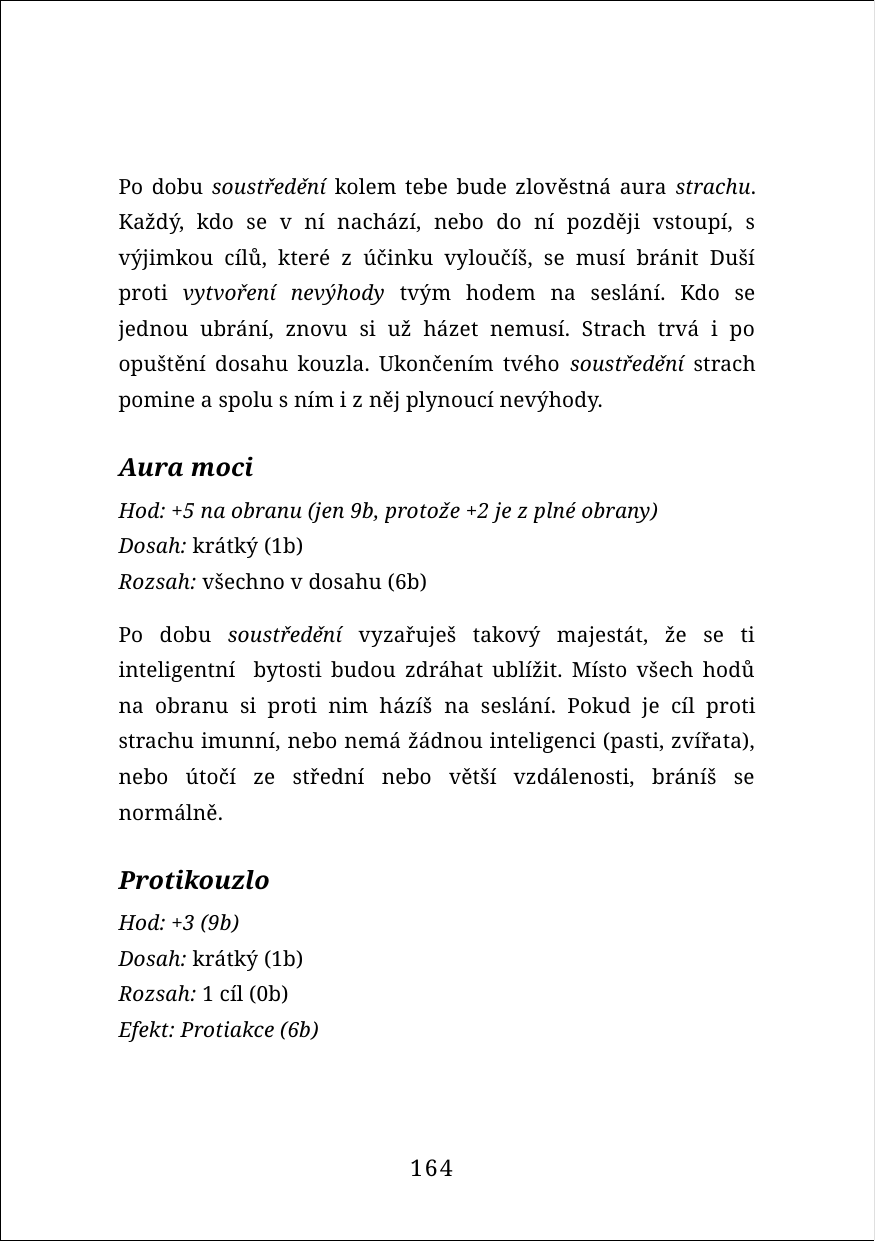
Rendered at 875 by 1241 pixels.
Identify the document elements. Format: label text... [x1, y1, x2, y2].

text Hod: +3 (9b) Dosah: krátký (1b) Rozsah: 1 cíl (0b) Efekt: Protiakce (6b) [118, 908, 756, 1043]
subtitle Aura moci [118, 450, 756, 484]
text Po dobu soustředění kolem tebe bude zlověstná aura strachu. Každý, kdo se v ní nachází, nebo do ní později vstoupí, s výjimkou cílů, které z účinku vyloučíš, se musí bránit Duší proti vytvoření nevýhody tvým hodem na seslání. Kdo se jednou ubrání, znovu si už házet nemusí. Strach trvá i po opuštění dosahu kouzla. Ukončením tvého soustředění strach pomine a spolu s ním i z něj plynoucí nevýhody. [118, 172, 756, 413]
text Hod: +5 na obranu (jen 9b, protože +2 je z plné obrany) Dosah: krátký (1b) Rozsah: všechno v dosahu (6b) [118, 496, 756, 595]
subtitle Protikouzlo [118, 863, 756, 897]
text Po dobu soustředění vyzařuješ takový majestát, že se ti inteligentní bytosti budou zdráhat ublížit. Místo všech hodů na obranu si proti nim házíš na seslání. Pokud je cíl proti strachu imunní, nebo nemá žádnou inteligenci (pasti, zvířata), nebo útočí ze střední nebo větší vzdálenosti, bráníš se normálně. [118, 620, 756, 826]
